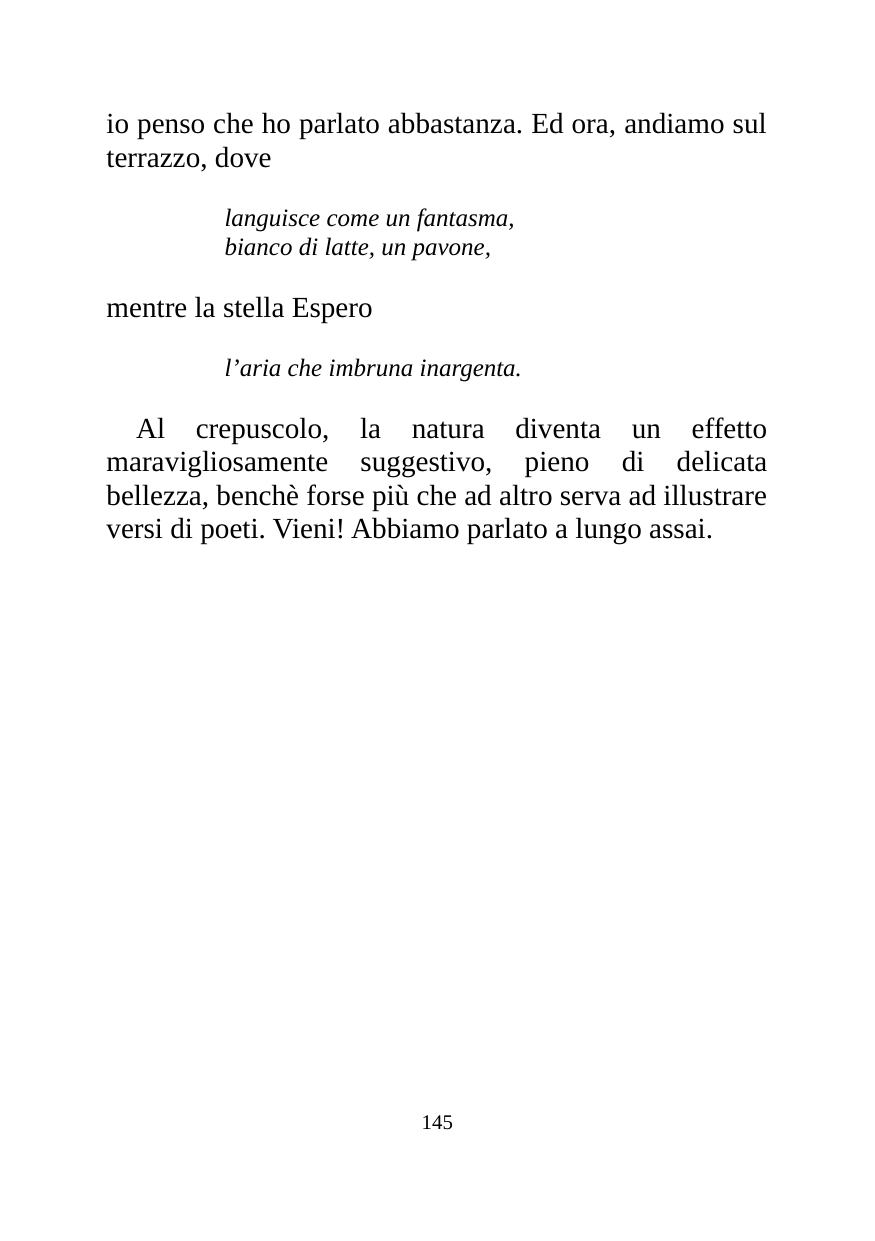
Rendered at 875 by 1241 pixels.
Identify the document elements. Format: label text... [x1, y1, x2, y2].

text l’aria che imbruna inargenta. [224, 353, 768, 382]
text languisce come un fantasma, bianco di latte, un pavone, [224, 203, 768, 260]
text Al crepuscolo, la natura diventa un effetto maravigliosamente suggestivo, pieno di delicata bellezza, benchè forse più che ad altro serva ad illustrare versi di poeti. Vieni! Abbiamo parlato a lungo assai. [106, 411, 768, 545]
text io penso che ho parlato abbastanza. Ed ora, andiamo sul terrazzo, dove [106, 106, 768, 173]
text mentre la stella Espero [106, 290, 768, 323]
